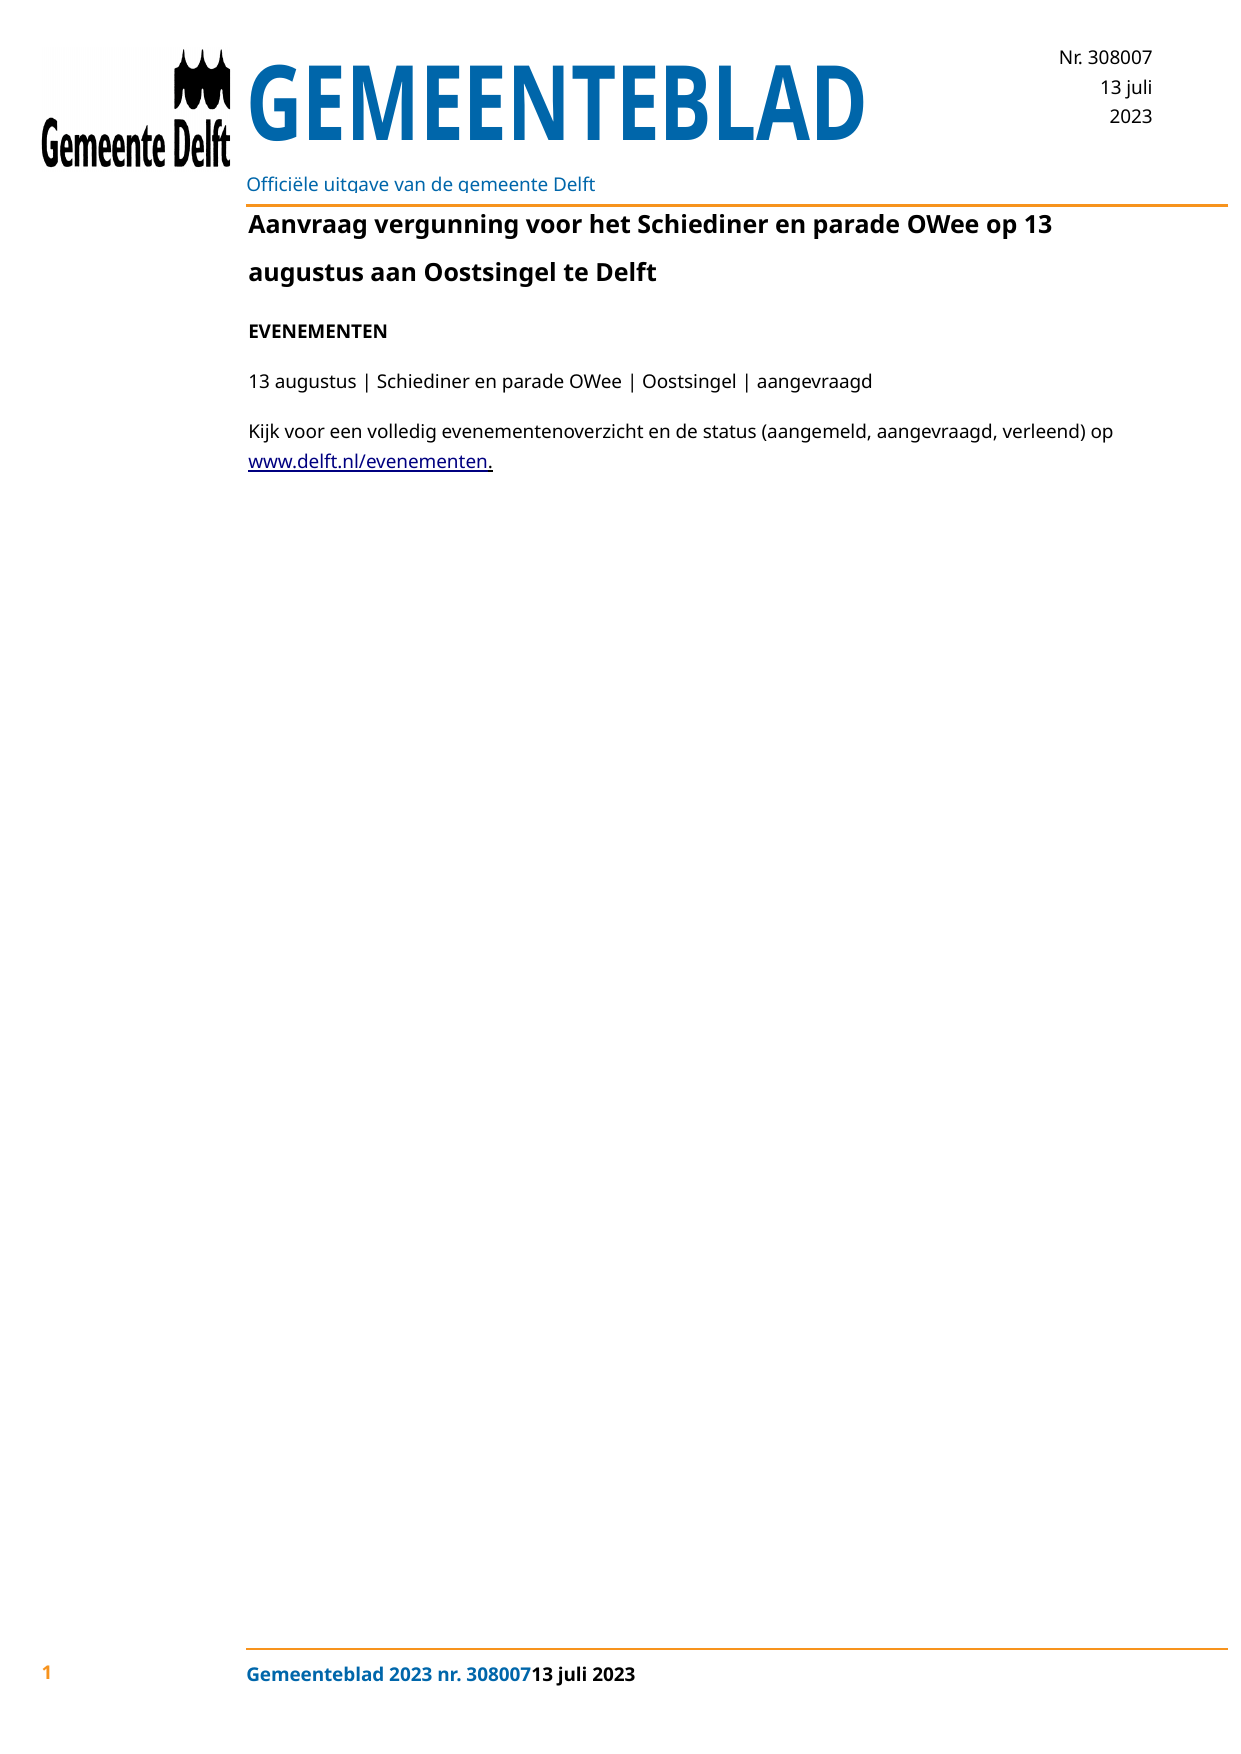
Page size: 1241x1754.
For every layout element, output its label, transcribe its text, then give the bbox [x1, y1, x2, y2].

text 13 augustus | Schiediner en parade OWee | Oostsingel | aangevraagd [248, 368, 1152, 394]
text Aanvraag vergunning voor het Schiediner en parade OWee op 13 augustus aan Oostsingel te Delft [248, 207, 1152, 288]
text Kijk voor een volledig evenementenoverzicht en de status (aangemeld, aangevraagd, verleend) op www.delft.nl/evenementen. [248, 419, 1152, 474]
picture [41, 47, 231, 172]
text EVENEMENTEN [248, 318, 1152, 344]
